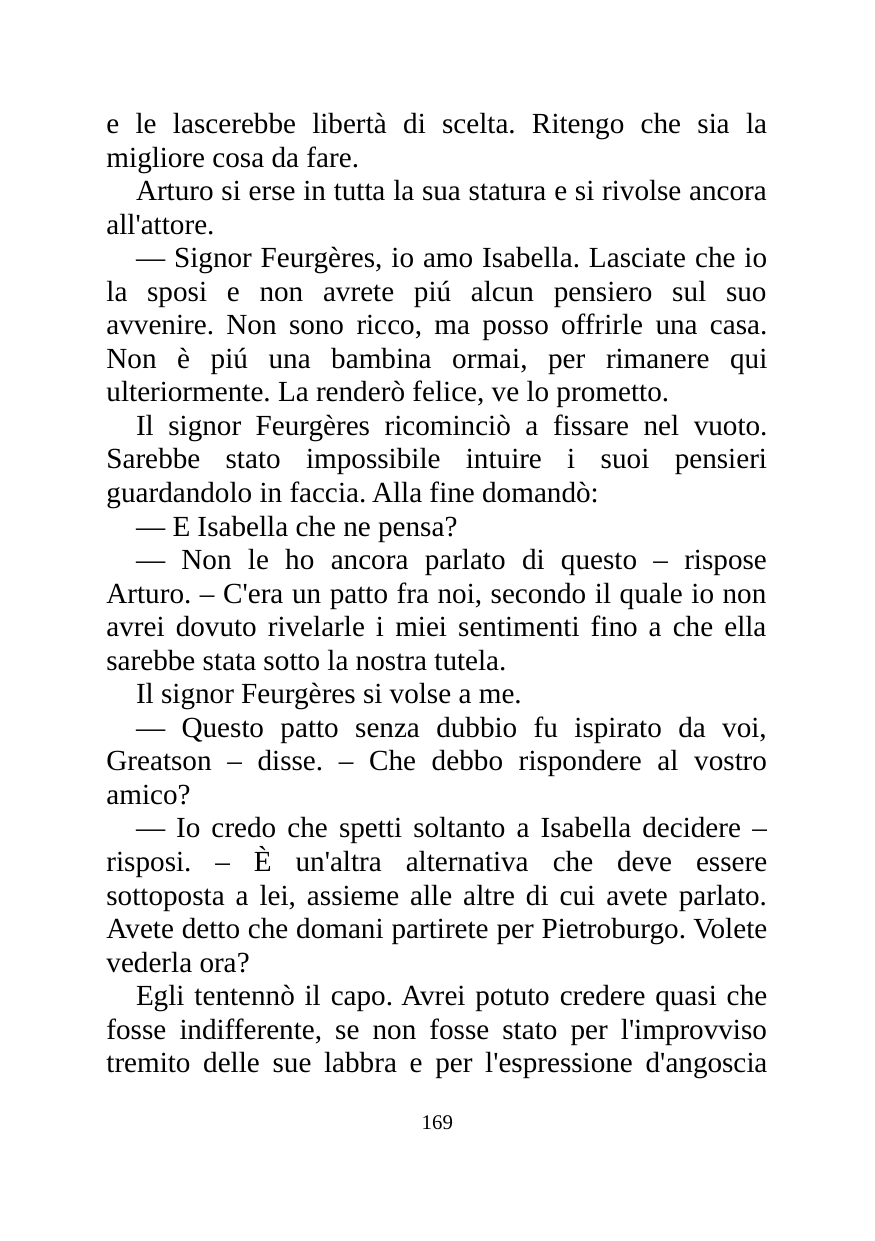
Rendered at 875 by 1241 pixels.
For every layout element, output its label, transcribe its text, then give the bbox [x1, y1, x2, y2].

text Il signor Feurgères si volse a me. [106, 676, 768, 710]
text — Io credo che spetti soltanto a Isabella decidere – risposi. – È un'altra alternativa che deve essere sottoposta a lei, assieme alle altre di cui avete parlato. Avete detto che domani partirete per Pietroburgo. Volete vederla ora? [106, 811, 768, 978]
text Il signor Feurgères ricominciò a fissare nel vuoto. Sarebbe stato impossibile intuire i suoi pensieri guardandolo in faccia. Alla fine domandò: [106, 408, 768, 509]
text — Signor Feurgères, io amo Isabella. Lasciate che io la sposi e non avrete piú alcun pensiero sul suo avvenire. Non sono ricco, ma posso offrirle una casa. Non è piú una bambina ormai, per rimanere qui ulteriormente. La renderò felice, ve lo prometto. [106, 240, 768, 408]
text — Non le ho ancora parlato di questo – rispose Arturo. – C'era un patto fra noi, secondo il quale io non avrei dovuto rivelarle i miei sentimenti fino a che ella sarebbe stata sotto la nostra tutela. [106, 542, 768, 676]
text Egli tentennò il capo. Avrei potuto credere quasi che fosse indifferente, se non fosse stato per l'improvviso tremito delle sue labbra e per l'espressione d'angoscia [106, 978, 768, 1079]
text Arturo si erse in tutta la sua statura e si rivolse ancora all'attore. [106, 173, 768, 240]
text e le lascerebbe libertà di scelta. Ritengo che sia la migliore cosa da fare. [106, 106, 768, 173]
text — E Isabella che ne pensa? [106, 509, 768, 542]
text — Questo patto senza dubbio fu ispirato da voi, Greatson – disse. – Che debbo rispondere al vostro amico? [106, 710, 768, 811]
